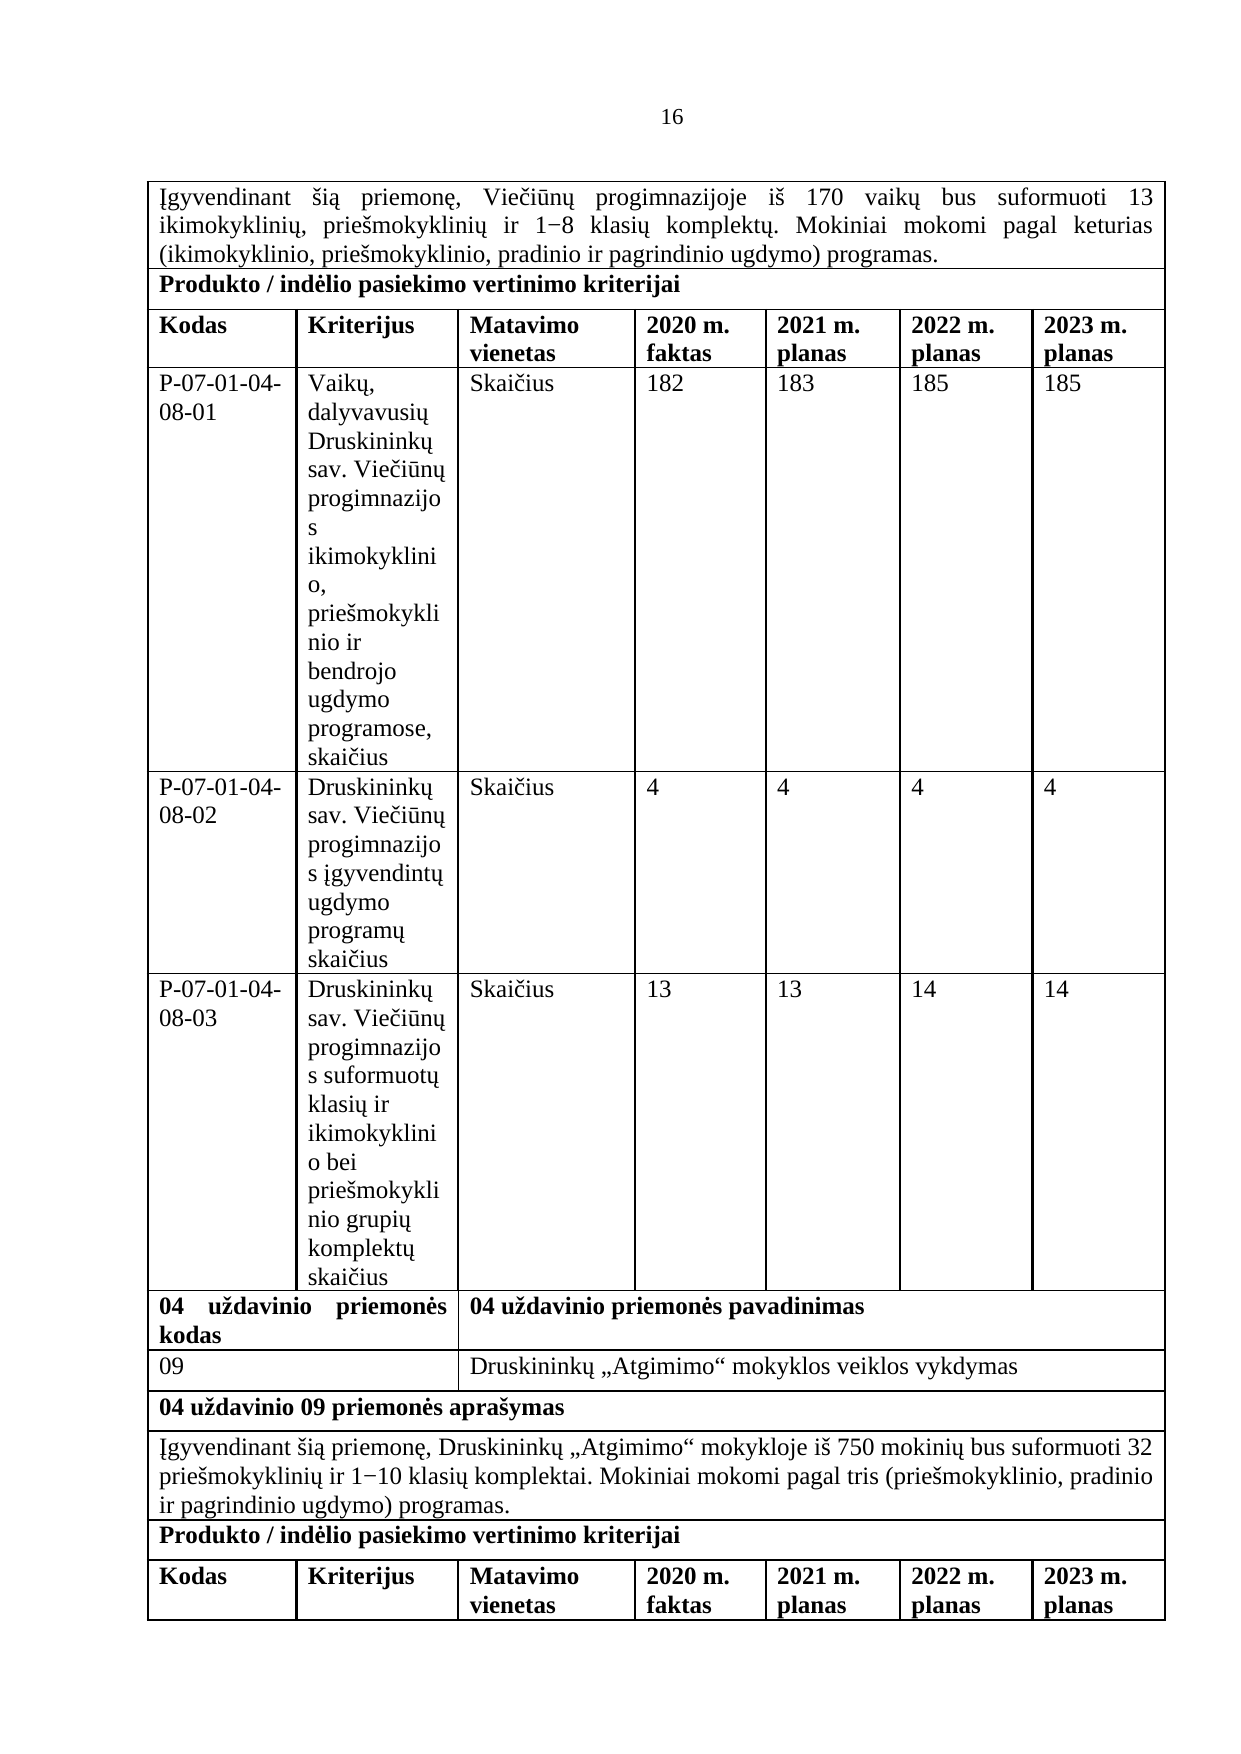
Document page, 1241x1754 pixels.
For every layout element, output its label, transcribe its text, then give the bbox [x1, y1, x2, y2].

table_cell 04 uždavinio 09 priemonės aprašymas [149, 1392, 1164, 1430]
table_cell Kriterijus [298, 1561, 457, 1619]
table_cell 13 [636, 974, 765, 1290]
table_cell 2021 m. planas [767, 310, 899, 367]
table_cell 14 [1034, 974, 1164, 1290]
table_cell Skaičius [459, 974, 634, 1290]
table_cell 185 [901, 368, 1031, 771]
table_cell Matavimo vienetas [459, 310, 634, 367]
table_cell 4 [901, 772, 1031, 973]
table_cell 2023 m. planas [1034, 310, 1164, 367]
table_cell 09 [149, 1351, 458, 1389]
table_cell Druskininkų sav. Viečiūnų progimnazijos įgyvendintų ugdymo programų skaičius [298, 772, 457, 973]
table_cell Įgyvendinant šią priemonę, Druskininkų „Atgimimo“ mokykloje iš 750 mokinių bus suformuoti 32 priešmokyklinių ir 1−10 klasių komplektai. Mokiniai mokomi pagal tris (priešmokyklinio, pradinio ir pagrindinio ugdymo) programas. [149, 1432, 1164, 1518]
table_cell Skaičius [459, 368, 634, 771]
table_cell Matavimo vienetas [459, 1561, 634, 1619]
table_cell 183 [767, 368, 899, 771]
table_cell 2022 m. planas [901, 310, 1031, 367]
table_cell 2020 m. faktas [636, 1561, 765, 1619]
table_cell 2020 m. faktas [636, 310, 765, 367]
table_cell P-07-01-04-08-02 [149, 772, 295, 973]
table_cell 04 uždavinio priemonės kodas [149, 1291, 458, 1349]
table_cell Druskininkų sav. Viečiūnų progimnazijos suformuotų klasių ir ikimokyklinio bei priešmokyklinio grupių komplektų skaičius [298, 974, 457, 1290]
table_cell Kodas [149, 310, 295, 367]
table_cell Produkto / indėlio pasiekimo vertinimo kriterijai [149, 1521, 1164, 1559]
table_cell 4 [767, 772, 899, 973]
table_cell 13 [767, 974, 899, 1290]
table_cell 14 [901, 974, 1031, 1290]
table_cell 2023 m. planas [1034, 1561, 1164, 1619]
table_cell P-07-01-04-08-01 [149, 368, 295, 771]
table_cell 4 [636, 772, 765, 973]
table_cell 4 [1034, 772, 1164, 973]
table_cell 182 [636, 368, 765, 771]
table_cell Skaičius [459, 772, 634, 973]
table_cell 2021 m. planas [767, 1561, 899, 1619]
table_cell Produkto / indėlio pasiekimo vertinimo kriterijai [149, 269, 1164, 309]
table_cell Druskininkų „Atgimimo“ mokyklos veiklos vykdymas [459, 1351, 1164, 1389]
table_cell Kriterijus [298, 310, 457, 367]
table_cell Įgyvendinant šią priemonę, Viečiūnų progimnazijoje iš 170 vaikų bus suformuoti 13 ikimokyklinių, priešmokyklinių ir 1−8 klasių komplektų. Mokiniai mokomi pagal keturias (ikimokyklinio, priešmokyklinio, pradinio ir pagrindinio ugdymo) programas. [149, 182, 1164, 268]
table_cell Vaikų, dalyvavusių Druskininkų sav. Viečiūnų progimnazijos ikimokyklinio, priešmokyklinio ir bendrojo ugdymo programose, skaičius [298, 368, 457, 771]
table_cell 2022 m. planas [901, 1561, 1031, 1619]
table_cell Kodas [149, 1561, 295, 1619]
table_cell 185 [1034, 368, 1164, 771]
table_cell P-07-01-04-08-03 [149, 974, 295, 1290]
table_cell 04 uždavinio priemonės pavadinimas [459, 1291, 1164, 1349]
